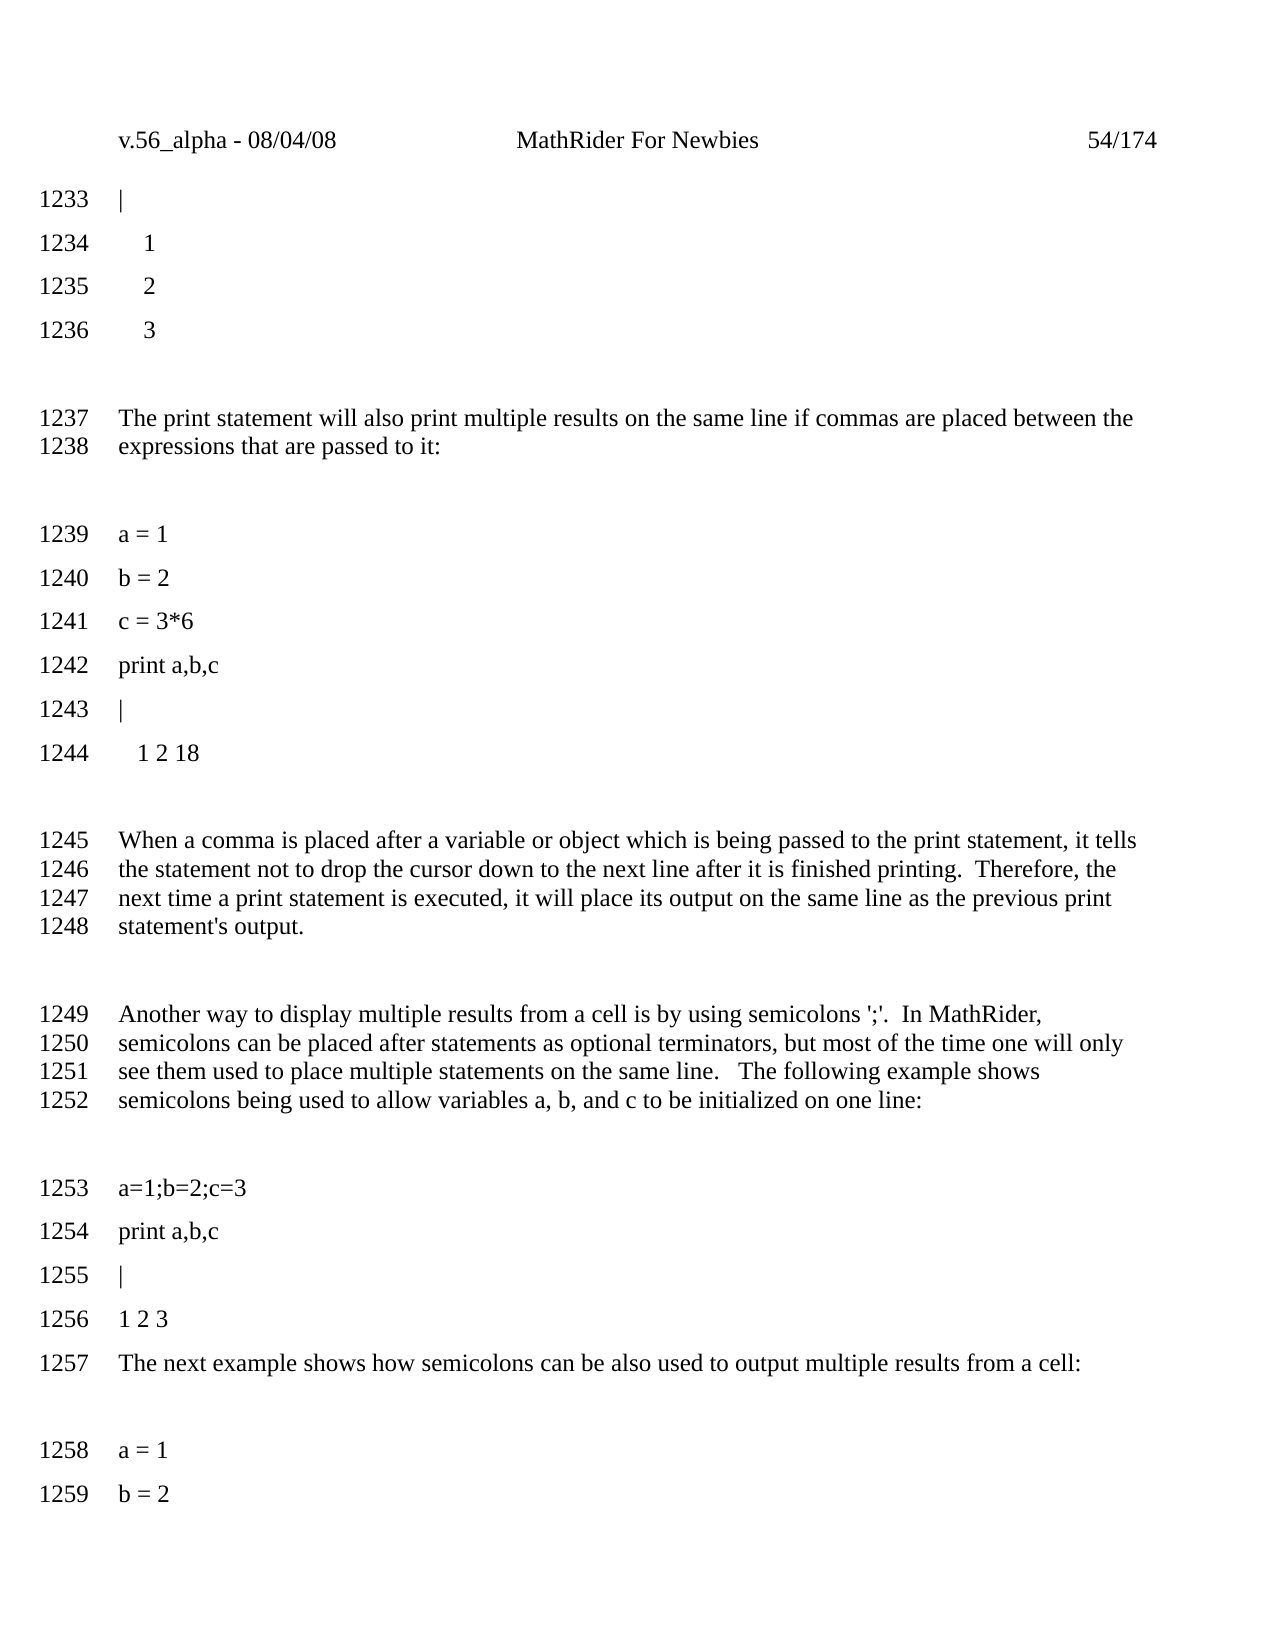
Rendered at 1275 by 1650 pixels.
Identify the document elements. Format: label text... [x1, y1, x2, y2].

text When a comma is placed after a variable or object which is being passed to the print statement, it tells the statement not to drop the cursor down to the next line after it is finished printing. Therefore, the next time a print statement is executed, it will place its output on the same line as the previous print statement's output. [118, 825, 1157, 940]
text | [118, 1260, 1157, 1289]
text print a,b,c [118, 1216, 1157, 1245]
text print a,b,c [118, 650, 1157, 679]
text | [118, 694, 1157, 723]
text The next example shows how semicolons can be also used to output multiple results from a cell: [118, 1348, 1157, 1376]
text a = 1 [118, 519, 1157, 548]
text 1 [118, 228, 1157, 256]
text c = 3*6 [118, 606, 1157, 635]
text 1 2 3 [118, 1304, 1157, 1333]
text 3 [118, 315, 1157, 344]
text Another way to display multiple results from a cell is by using semicolons ';'. In MathRider, semicolons can be placed after statements as optional terminators, but most of the time one will only see them used to place multiple statements on the same line. The following example shows semicolons being used to allow variables a, b, and c to be initialized on one line: [118, 999, 1157, 1114]
text 1 2 18 [118, 738, 1157, 766]
text | [118, 184, 1157, 213]
text b = 2 [118, 1479, 1157, 1508]
text 2 [118, 271, 1157, 300]
text a=1;b=2;c=3 [118, 1173, 1157, 1201]
text a = 1 [118, 1435, 1157, 1464]
text The print statement will also print multiple results on the same line if commas are placed between the expressions that are passed to it: [118, 403, 1157, 460]
text b = 2 [118, 563, 1157, 591]
